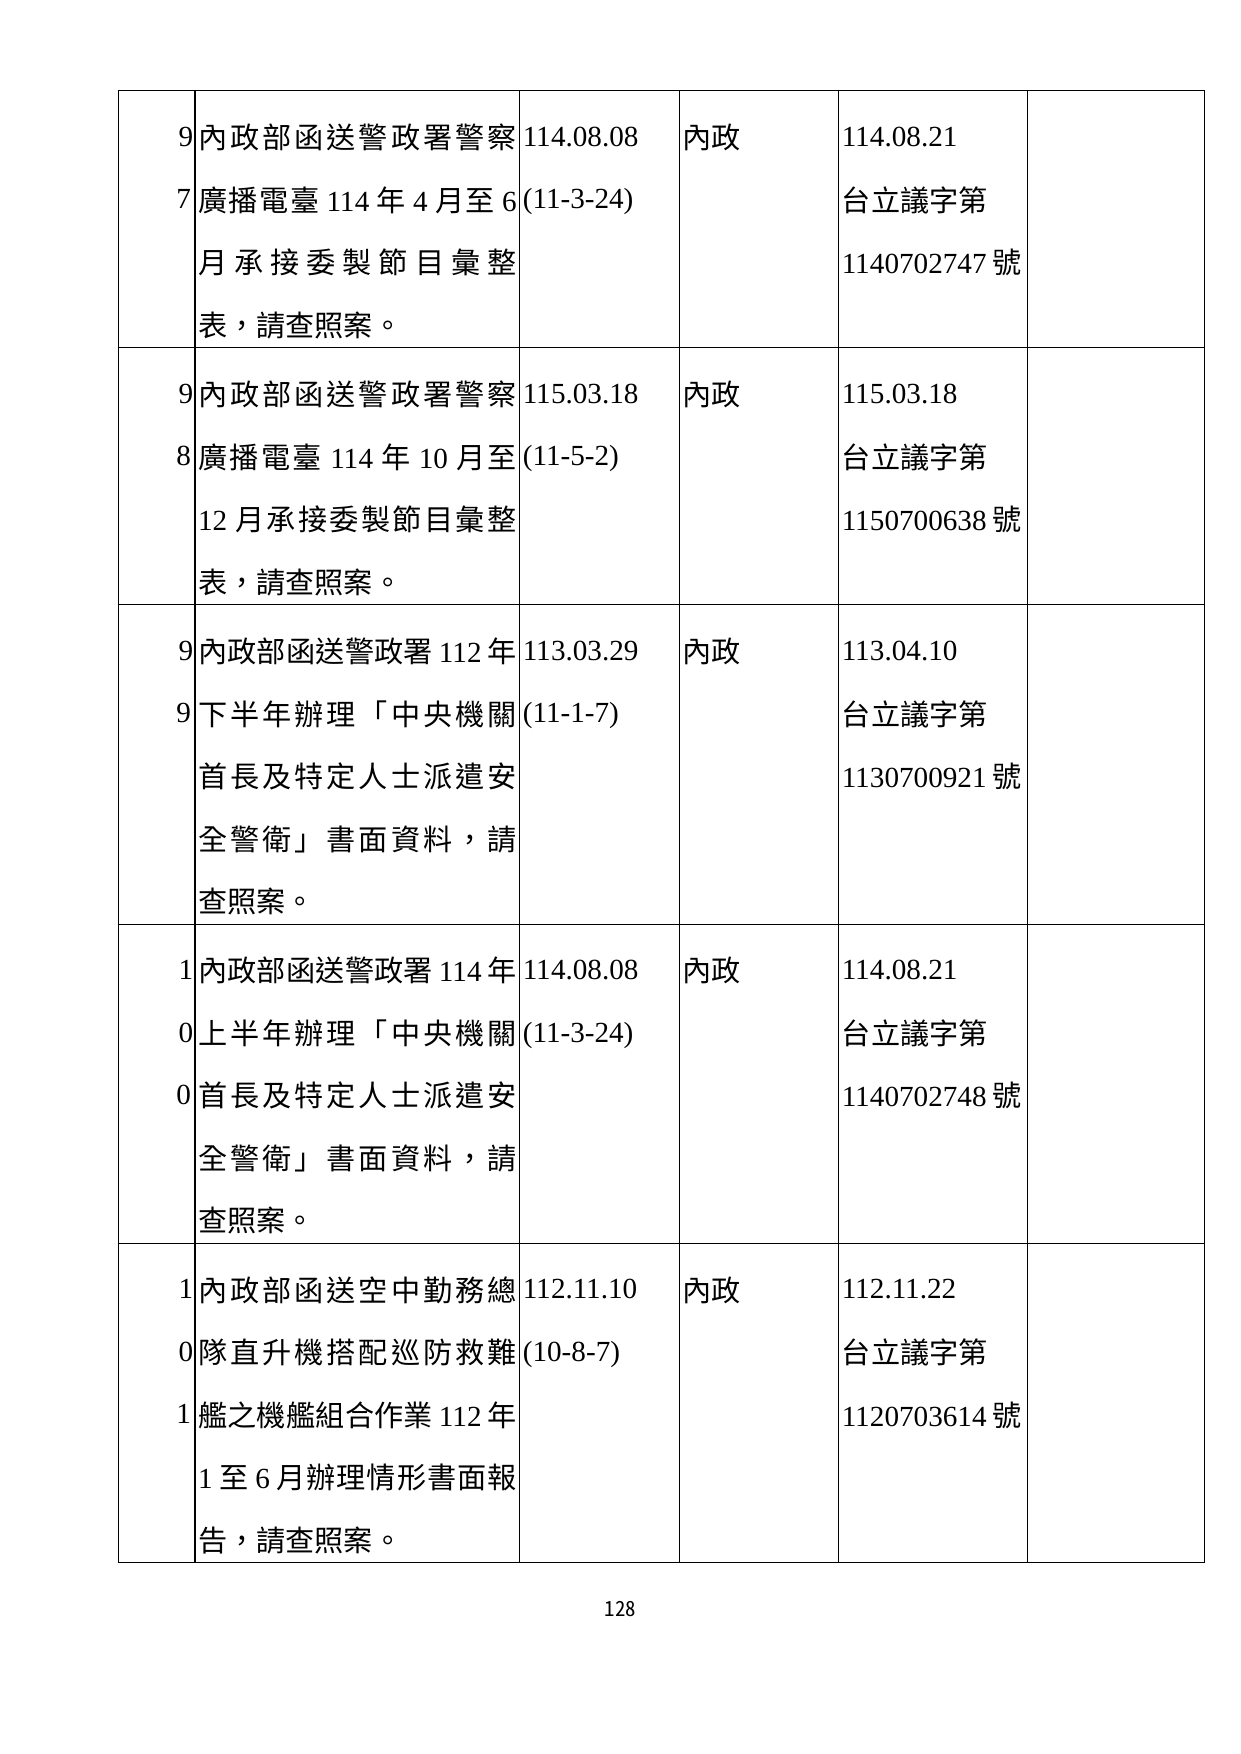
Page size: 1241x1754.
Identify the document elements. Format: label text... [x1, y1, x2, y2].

table_cell 114.08.21 台立議字第1140702747號 [839, 91, 1027, 347]
table_cell 內政 [680, 925, 838, 1243]
table_cell 內政 [680, 91, 838, 347]
table_cell 112.11.10 (10-8-7) [520, 1244, 679, 1562]
table_cell 114.08.21 台立議字第1140702748號 [839, 925, 1027, 1243]
table_cell [1028, 91, 1204, 347]
table_cell [1028, 1244, 1204, 1562]
table_cell [119, 348, 194, 604]
table_cell [119, 91, 194, 347]
table_cell 115.03.18 (11-5-2) [520, 348, 679, 604]
table_cell [1028, 925, 1204, 1243]
table_cell 內政 [680, 1244, 838, 1562]
table_cell [119, 605, 194, 923]
table_cell [1028, 348, 1204, 604]
table_cell [1028, 605, 1204, 923]
table_cell 114.08.08 (11-3-24) [520, 925, 679, 1243]
table_cell [119, 925, 194, 1243]
table_cell 內政 [680, 348, 838, 604]
table_cell 內政部函送警政署警察廣播電臺114年4月至6月承接委製節目彙整表，請查照案。 [196, 91, 519, 347]
table_cell 內政部函送警政署警察廣播電臺114年10月至12月承接委製節目彙整表，請查照案。 [196, 348, 519, 604]
table_cell [119, 1244, 194, 1562]
table_cell 內政 [680, 605, 838, 923]
table_cell 114.08.08 (11-3-24) [520, 91, 679, 347]
table_cell 113.03.29 (11-1-7) [520, 605, 679, 923]
table_cell 112.11.22 台立議字第1120703614號 [839, 1244, 1027, 1562]
table_cell 內政部函送警政署114年上半年辦理「中央機關首長及特定人士派遣安全警衛」書面資料，請查照案。 [196, 925, 519, 1243]
table_cell 內政部函送警政署112年下半年辦理「中央機關首長及特定人士派遣安全警衛」書面資料，請查照案。 [196, 605, 519, 923]
table_cell 內政部函送空中勤務總隊直升機搭配巡防救難艦之機艦組合作業112年1至6月辦理情形書面報告，請查照案。 [196, 1244, 519, 1562]
table_cell 115.03.18 台立議字第1150700638號 [839, 348, 1027, 604]
table_cell 113.04.10 台立議字第1130700921號 [839, 605, 1027, 923]
